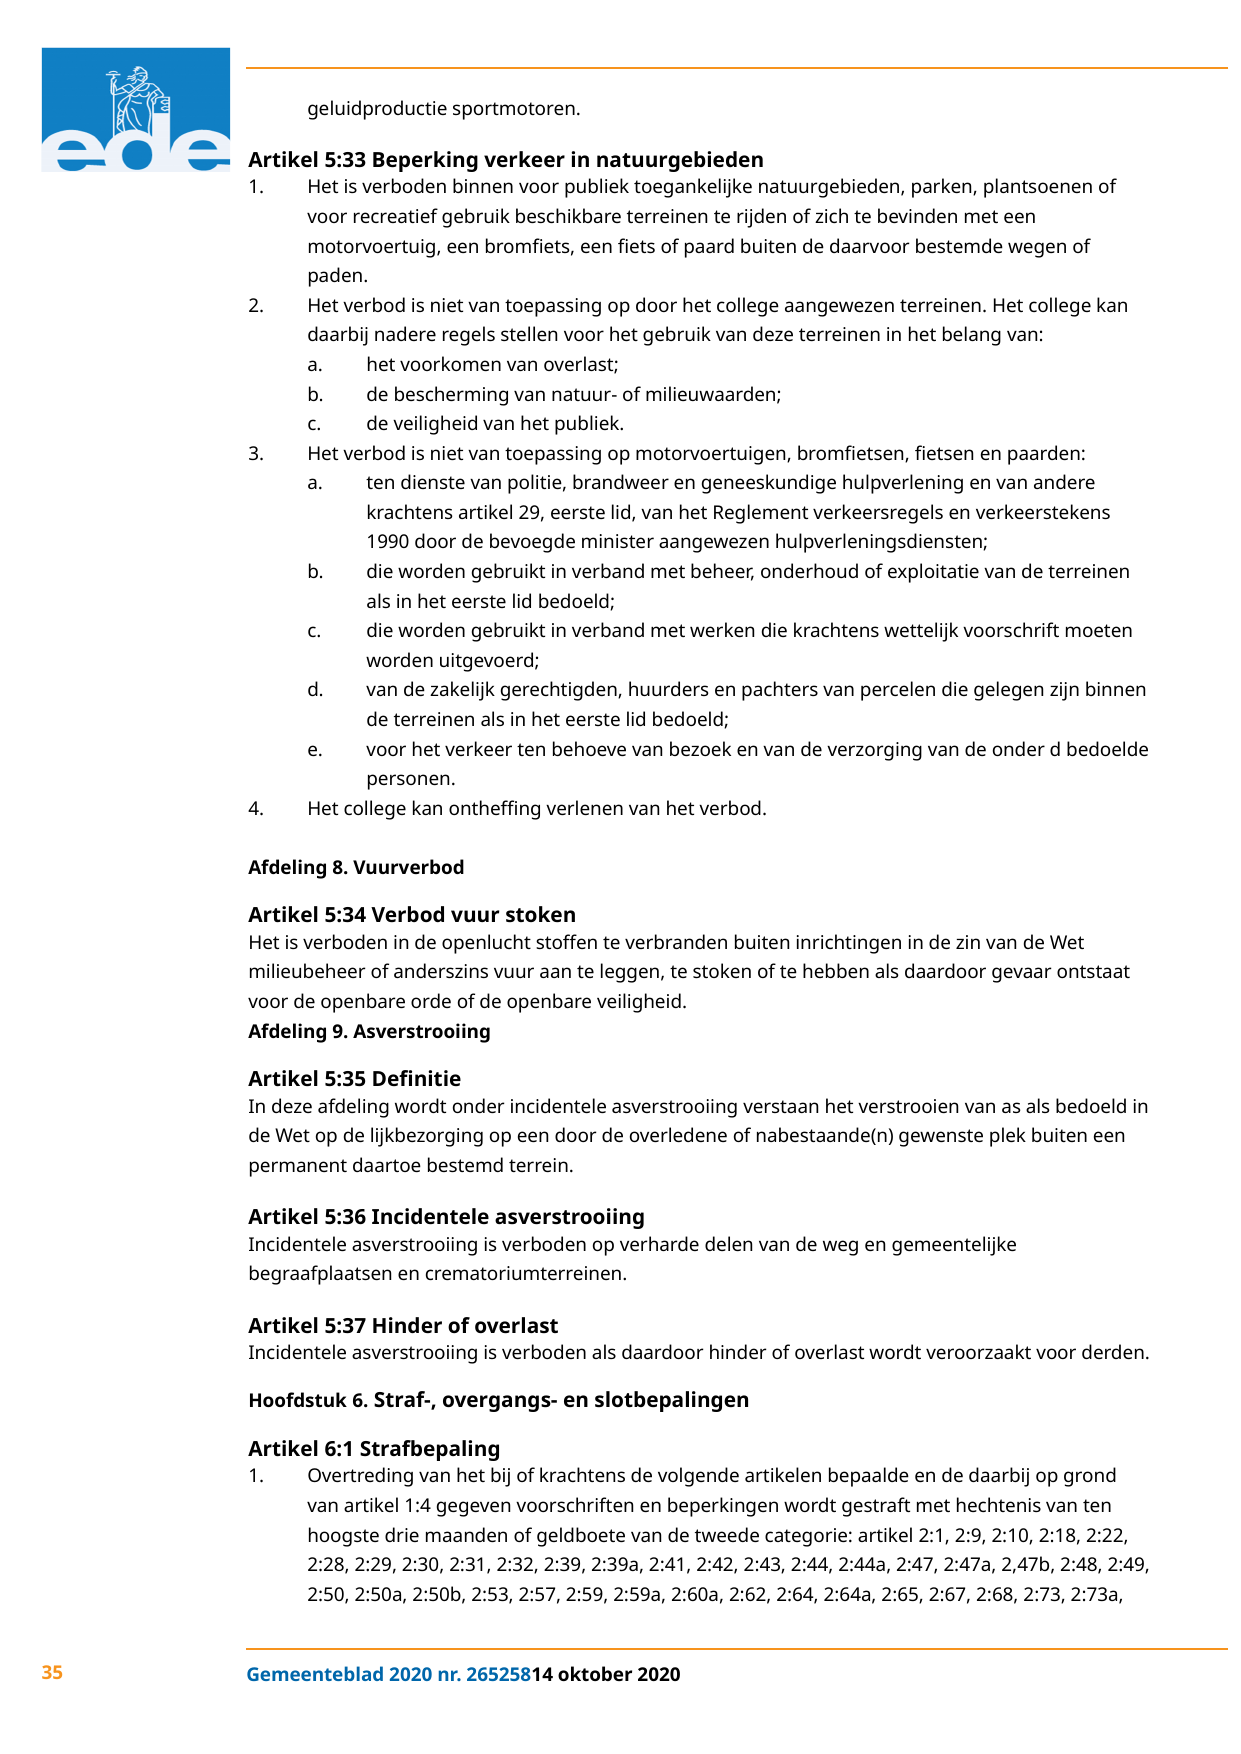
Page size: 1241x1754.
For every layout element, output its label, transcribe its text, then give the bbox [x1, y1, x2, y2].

list ten dienste van politie, brandweer en geneeskundige hulpverlening en van andere krachtens artikel 29, eerste lid, van het Reglement verkeersregels en verkeerstekens 1990 door de bevoegde minister aangewezen hulpverleningsdiensten; [307, 469, 1152, 554]
text Artikel 5:35 Definitie [248, 1064, 1152, 1093]
list Overtreding van het bij of krachtens de volgende artikelen bepaalde en de daarbij op grond van artikel 1:4 gegeven voorschriften en beperkingen wordt gestraft met hechtenis van ten hoogste drie maanden of geldboete van de tweede categorie: artikel 2:1, 2:9, 2:10, 2:18, 2:22, 2:28, 2:29, 2:30, 2:31, 2:32, 2:39, 2:39a, 2:41, 2:42, 2:43, 2:44, 2:44a, 2:47, 2:47a, 2,47b, 2:48, 2:49, 2:50, 2:50a, 2:50b, 2:53, 2:57, 2:59, 2:59a, 2:60a, 2:62, 2:64, 2:64a, 2:65, 2:67, 2:68, 2:73, 2:73a, [248, 1463, 1152, 1607]
list die worden gebruikt in verband met werken die krachtens wettelijk voorschrift moeten worden uitgevoerd; [307, 617, 1152, 673]
list de bescherming van natuur- of milieuwaarden; [307, 381, 1152, 406]
text Artikel 5:36 Incidentele asverstrooiing [248, 1202, 1152, 1231]
list Het college kan ontheffing verlenen van het verbod. [248, 795, 1152, 821]
list het voorkomen van overlast; [307, 351, 1152, 377]
list de veiligheid van het publiek. [307, 410, 1152, 436]
text Artikel 5:33 Beperking verkeer in natuurgebieden [248, 145, 1152, 174]
list Het verbod is niet van toepassing op motorvoertuigen, bromfietsen, fietsen en paarden: [248, 440, 1152, 466]
list van de zakelijk gerechtigden, huurders en pachters van percelen die gelegen zijn binnen de terreinen als in het eerste lid bedoeld; [307, 677, 1152, 732]
list Het is verboden binnen voor publiek toegankelijke natuurgebieden, parken, plantsoenen of voor recreatief gebruik beschikbare terreinen te rijden of zich te bevinden met een motorvoertuig, een bromfiets, een fiets of paard buiten de daarvoor bestemde wegen of paden. [248, 174, 1152, 288]
text Hoofdstuk 6. Straf-, overgangs- en slotbepalingen [248, 1385, 1152, 1413]
text Artikel 5:34 Verbod vuur stoken [248, 901, 1152, 929]
text Incidentele asverstrooiing is verboden op verharde delen van de weg en gemeentelijke begraafplaatsen en crematoriumterreinen. [248, 1231, 1152, 1286]
text Incidentele asverstrooiing is verboden als daardoor hinder of overlast wordt veroorzaakt voor derden. [248, 1339, 1152, 1365]
list die worden gebruikt in verband met beheer, onderhoud of exploitatie van de terreinen als in het eerste lid bedoeld; [307, 558, 1152, 613]
list geluidproductie sportmotoren. [248, 95, 1152, 121]
text In deze afdeling wordt onder incidentele asverstrooiing verstaan het verstrooien van as als bedoeld in de Wet op de lijkbezorging op een door de overledene of nabestaande(n) gewenste plek buiten een permanent daartoe bestemd terrein. [248, 1093, 1152, 1178]
text Het is verboden in de openlucht stoffen te verbranden buiten inrichtingen in de zin van de Wet milieubeheer of anderszins vuur aan te leggen, te stoken of te hebben als daardoor gevaar ontstaat voor de openbare orde of de openbare veiligheid. [248, 929, 1152, 1014]
text Afdeling 8. Vuurverbod [248, 854, 1152, 880]
picture [41, 47, 231, 172]
text Artikel 6:1 Strafbepaling [248, 1434, 1152, 1463]
text Afdeling 9. Asverstrooiing [248, 1018, 1152, 1043]
list Het verbod is niet van toepassing op door het college aangewezen terreinen. Het college kan daarbij nadere regels stellen voor het gebruik van deze terreinen in het belang van: [248, 292, 1152, 347]
list voor het verkeer ten behoeve van bezoek en van de verzorging van de onder d bedoelde personen. [307, 736, 1152, 791]
text Artikel 5:37 Hinder of overlast [248, 1311, 1152, 1339]
